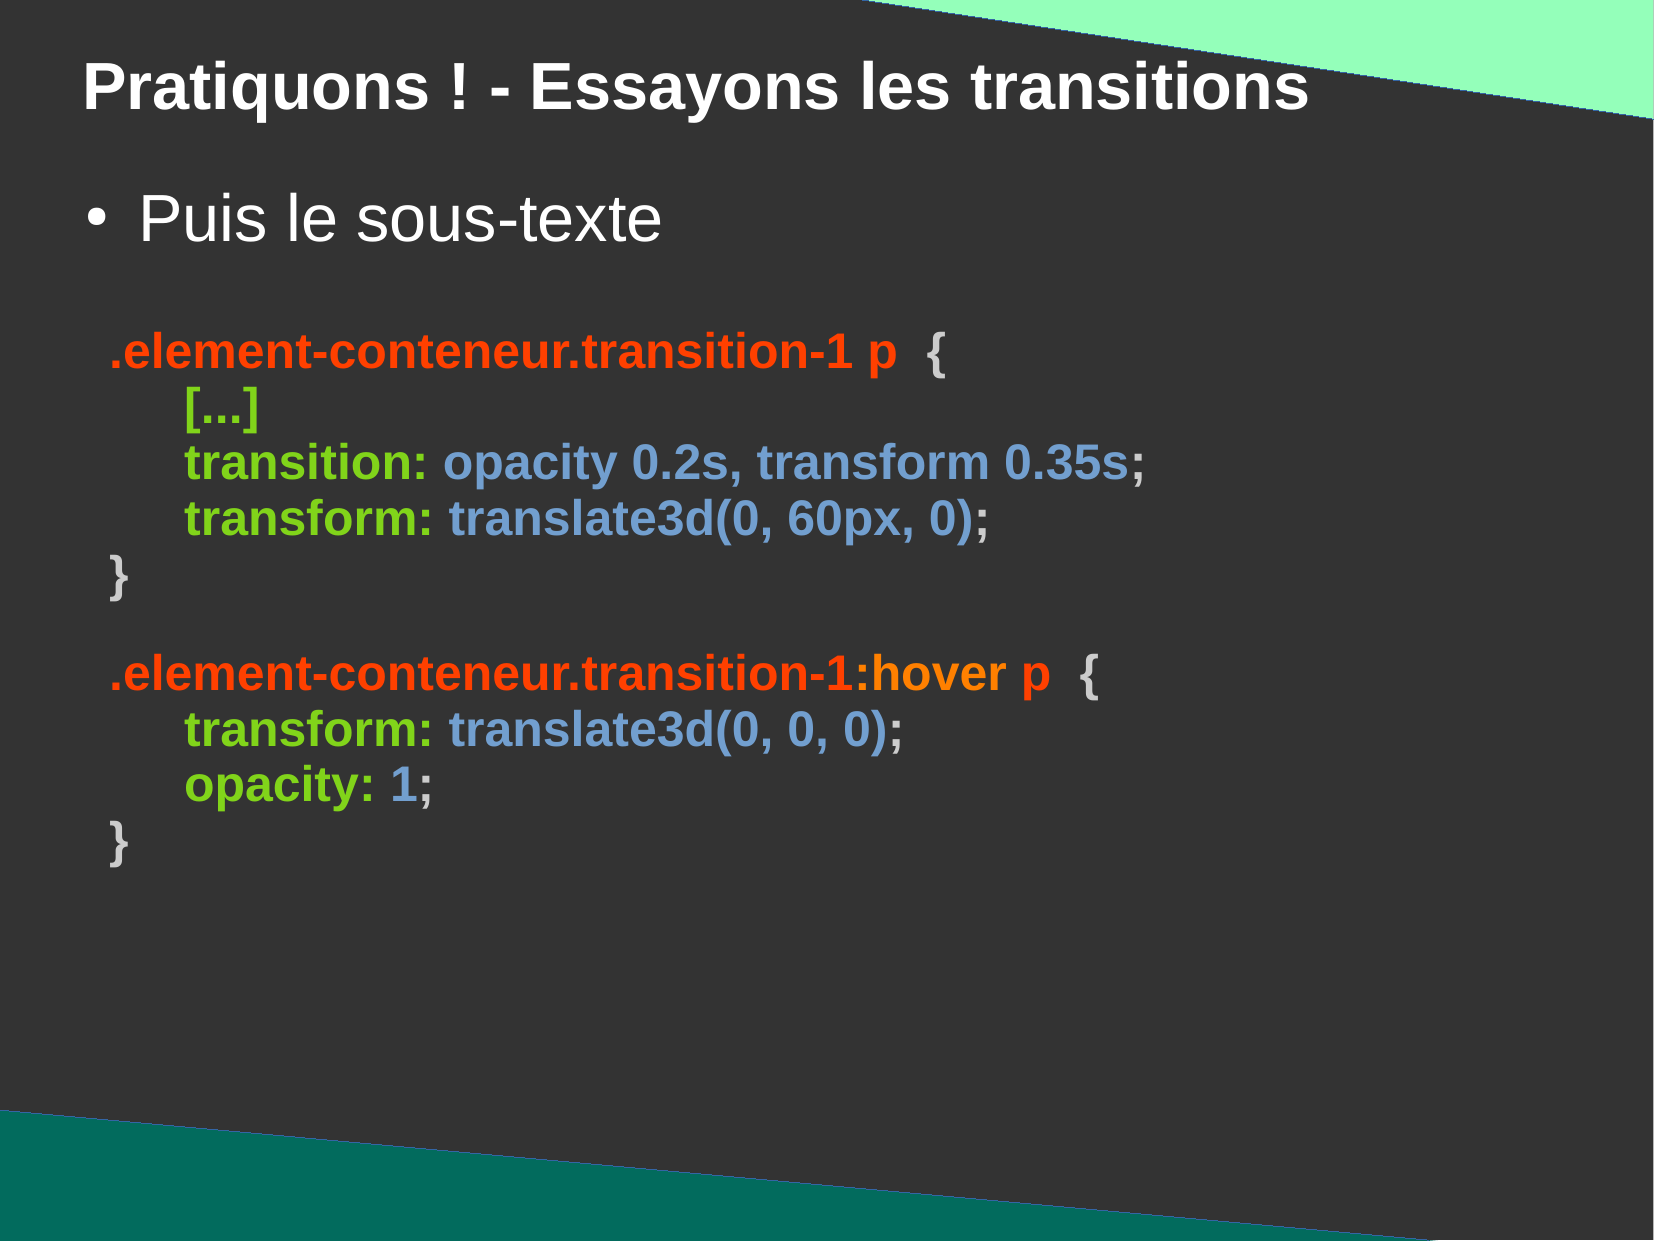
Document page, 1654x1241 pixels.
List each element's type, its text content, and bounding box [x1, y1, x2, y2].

text_box [862, 0, 1654, 120]
title Pratiquons ! - Essayons les transitions [82, 49, 1630, 199]
list Puis le sous-texte [67, 180, 1607, 378]
text_box .element-conteneur.transition-1 p { [...] transition: opacity 0.2s, transform 0.35s; transform: translate3d(0, 60px, 0); } [94, 315, 1489, 609]
text_box .element-conteneur.transition-1:hover p { transform: translate3d(0, 0, 0); opacity: 1; } [94, 637, 1465, 876]
